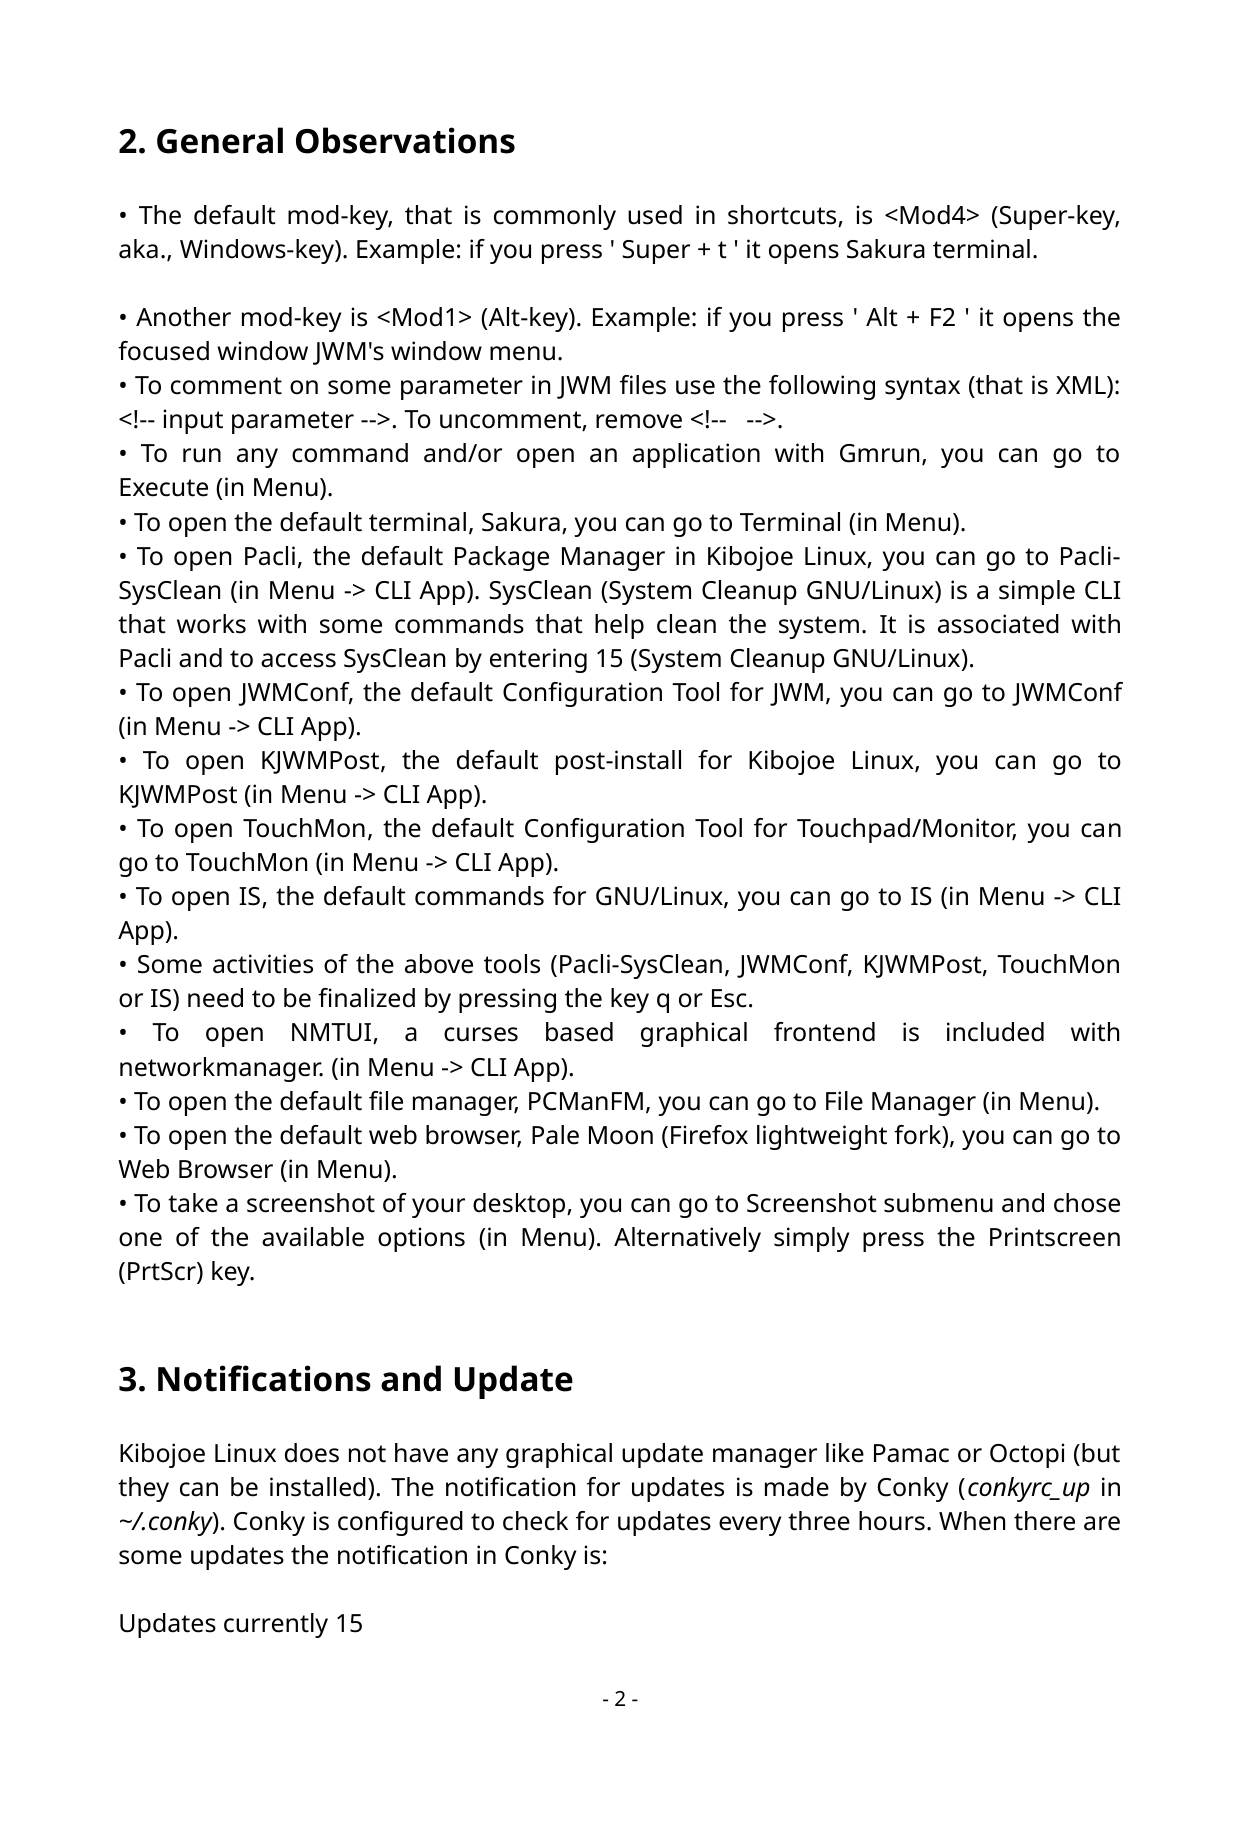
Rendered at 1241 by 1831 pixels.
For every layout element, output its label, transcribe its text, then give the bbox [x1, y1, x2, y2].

text • Some activities of the above tools (Pacli-SysClean, JWMConf, KJWMPost, TouchMon or IS) need to be finalized by pressing the key q or Esc. [118, 947, 1122, 1015]
text • To open TouchMon, the default Configuration Tool for Touchpad/Monitor, you can go to TouchMon (in Menu -> CLI App). [118, 811, 1122, 879]
subtitle 3. Notifications and Update [118, 1356, 1122, 1401]
text • To open JWMConf, the default Configuration Tool for JWM, you can go to JWMConf (in Menu -> CLI App). [118, 674, 1122, 743]
text • The default mod-key, that is commonly used in shortcuts, is <Mod4> (Super-key, aka., Windows-key). Example: if you press ' Super + t ' it opens Sakura terminal. [118, 198, 1122, 266]
text • To run any command and/or open an application with Gmrun, you can go to Execute (in Menu). [118, 436, 1122, 504]
text • Another mod-key is <Mod1> (Alt-key). Example: if you press ' Alt + F2 ' it opens the focused window JWM's window menu. [118, 300, 1122, 368]
text • To open NMTUI, a curses based graphical frontend is included with networkmanager. (in Menu -> CLI App). [118, 1015, 1122, 1083]
text • To take a screenshot of your desktop, you can go to Screenshot submenu and chose one of the available options (in Menu). Alternatively simply press the Printscreen (PrtScr) key. [118, 1185, 1122, 1288]
text • To open the default file manager, PCManFM, you can go to File Manager (in Menu). [118, 1083, 1122, 1117]
text • To comment on some parameter in JWM files use the following syntax (that is XML): <!-- input parameter -->. To uncomment, remove <!-- -->. [118, 368, 1122, 436]
subtitle 2. General Observations [118, 118, 1122, 163]
text Updates currently 15 [118, 1606, 1122, 1639]
text • To open the default terminal, Sakura, you can go to Terminal (in Menu). [118, 504, 1122, 538]
text • To open KJWMPost, the default post-install for Kibojoe Linux, you can go to KJWMPost (in Menu -> CLI App). [118, 743, 1122, 811]
text • To open Pacli, the default Package Manager in Kibojoe Linux, you can go to Pacli-SysClean (in Menu -> CLI App). SysClean (System Cleanup GNU/Linux) is a simple CLI that works with some commands that help clean the system. It is associated with Pacli and to access SysClean by entering 15 (System Cleanup GNU/Linux). [118, 538, 1122, 674]
text Kibojoe Linux does not have any graphical update manager like Pamac or Octopi (but they can be installed). The notification for updates is made by Conky (conkyrc_up in ~/.conky). Conky is configured to check for updates every three hours. When there are some updates the notification in Conky is: [118, 1435, 1122, 1571]
text • To open the default web browser, Pale Moon (Firefox lightweight fork), you can go to Web Browser (in Menu). [118, 1117, 1122, 1185]
text • To open IS, the default commands for GNU/Linux, you can go to IS (in Menu -> CLI App). [118, 879, 1122, 947]
